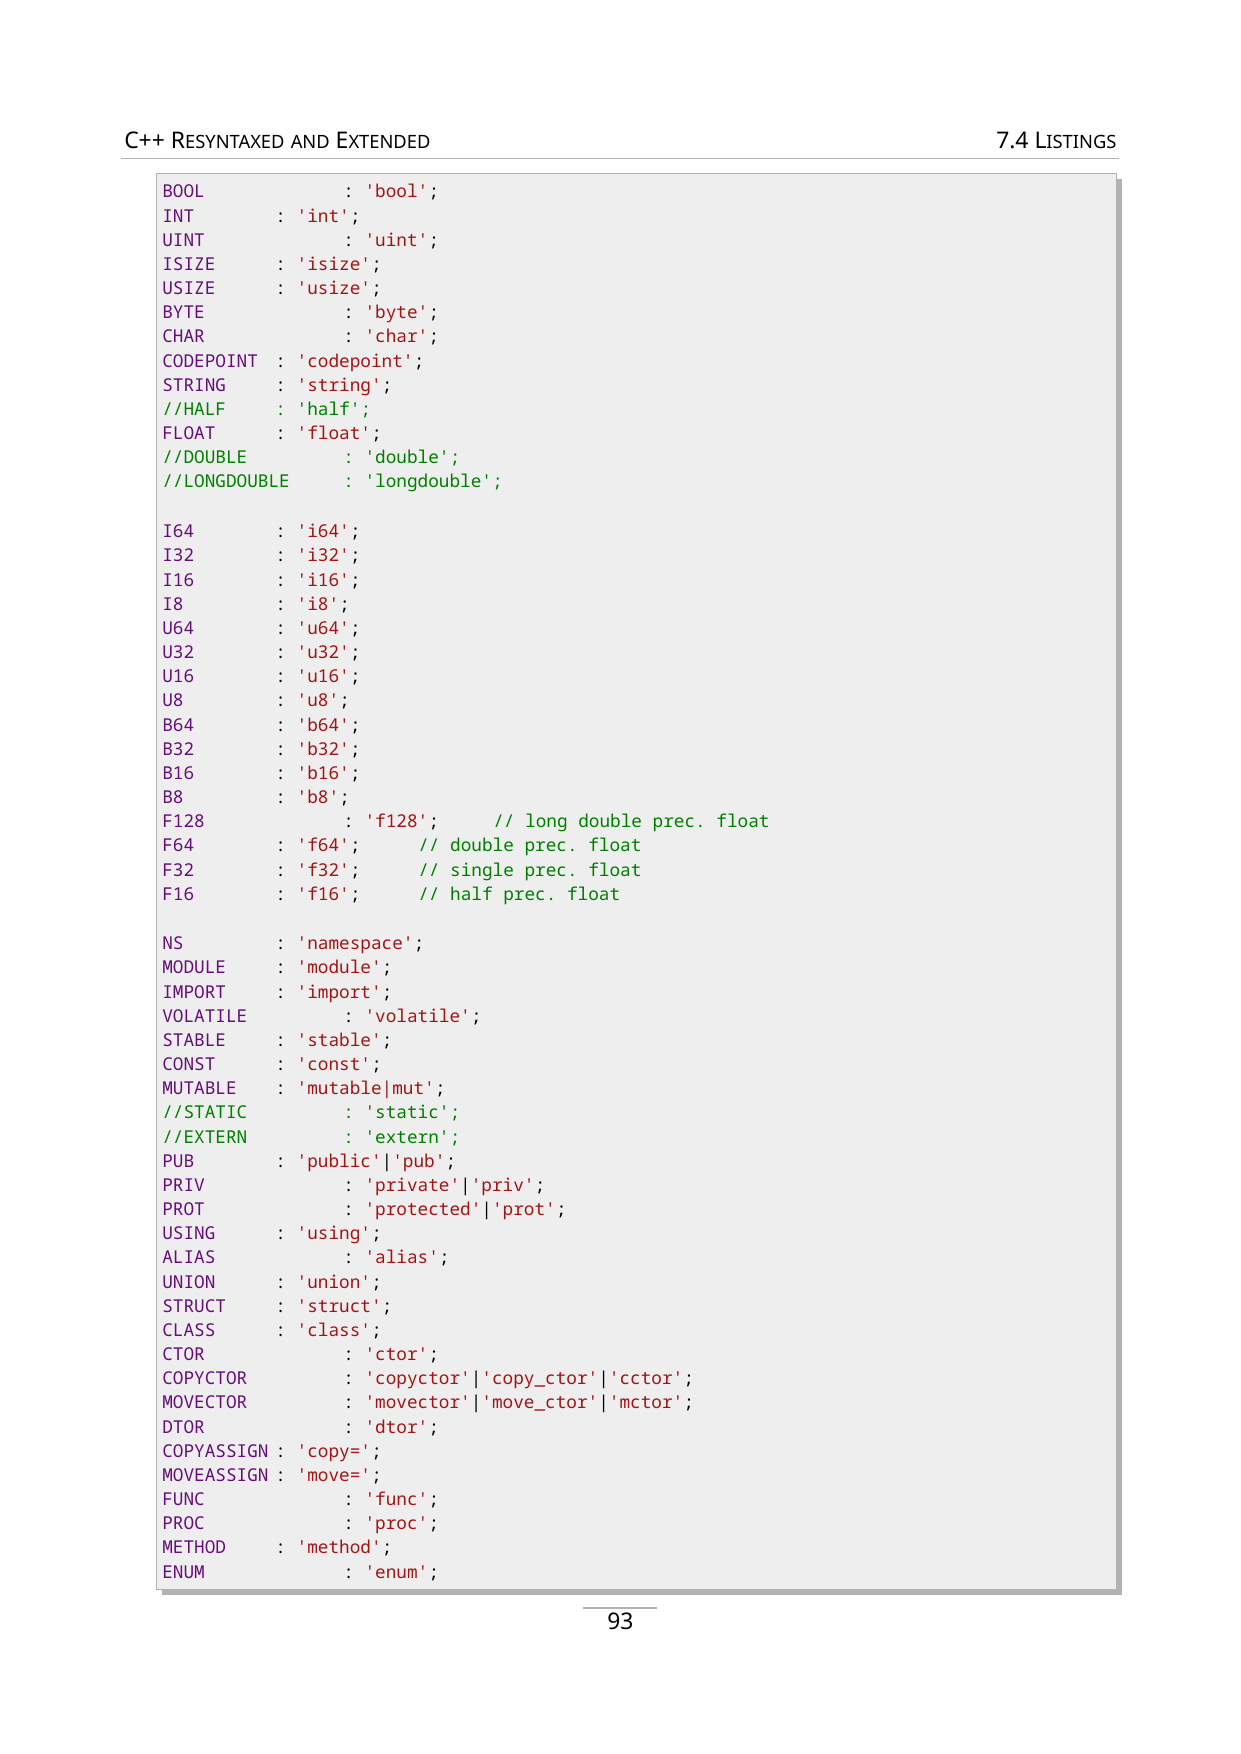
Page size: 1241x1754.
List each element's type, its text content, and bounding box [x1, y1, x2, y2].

text BOOL : 'bool'; INT : 'int'; UINT : 'uint'; ISIZE : 'isize'; USIZE : 'usize'; BYTE : 'byte'; CHAR : 'char'; CODEPOINT : 'codepoint'; STRING : 'string'; //HALF : 'half'; FLOAT : 'float'; //DOUBLE : 'double'; //LONGDOUBLE : 'longdouble'; I64 : 'i64'; I32 : 'i32'; I16 : 'i16'; I8 : 'i8'; U64 : 'u64'; U32 : 'u32'; U16 : 'u16'; U8 : 'u8'; B64 : 'b64'; B32 : 'b32'; B16 : 'b16'; B8 : 'b8'; F128 : 'f128'; // long double prec. float F64 : 'f64'; // double prec. float F32 : 'f32'; // single prec. float F16 : 'f16'; // half prec. float NS : 'namespace'; MODULE : 'module'; IMPORT : 'import'; VOLATILE : 'volatile'; STABLE : 'stable'; CONST : 'const'; MUTABLE : 'mutable|mut'; //STATIC : 'static'; //EXTERN : 'extern'; PUB : 'public'|'pub'; PRIV : 'private'|'priv'; PROT : 'protected'|'prot'; USING : 'using'; ALIAS : 'alias'; UNION : 'union'; STRUCT : 'struct'; CLASS : 'class'; CTOR : 'ctor'; COPYCTOR : 'copyctor'|'copy_ctor'|'cctor'; MOVECTOR : 'movector'|'move_ctor'|'mctor'; DTOR : 'dtor'; COPYASSIGN : 'copy='; MOVEASSIGN : 'move='; FUNC : 'func'; PROC : 'proc'; METHOD : 'method'; ENUM : 'enum'; [157, 174, 1116, 1589]
